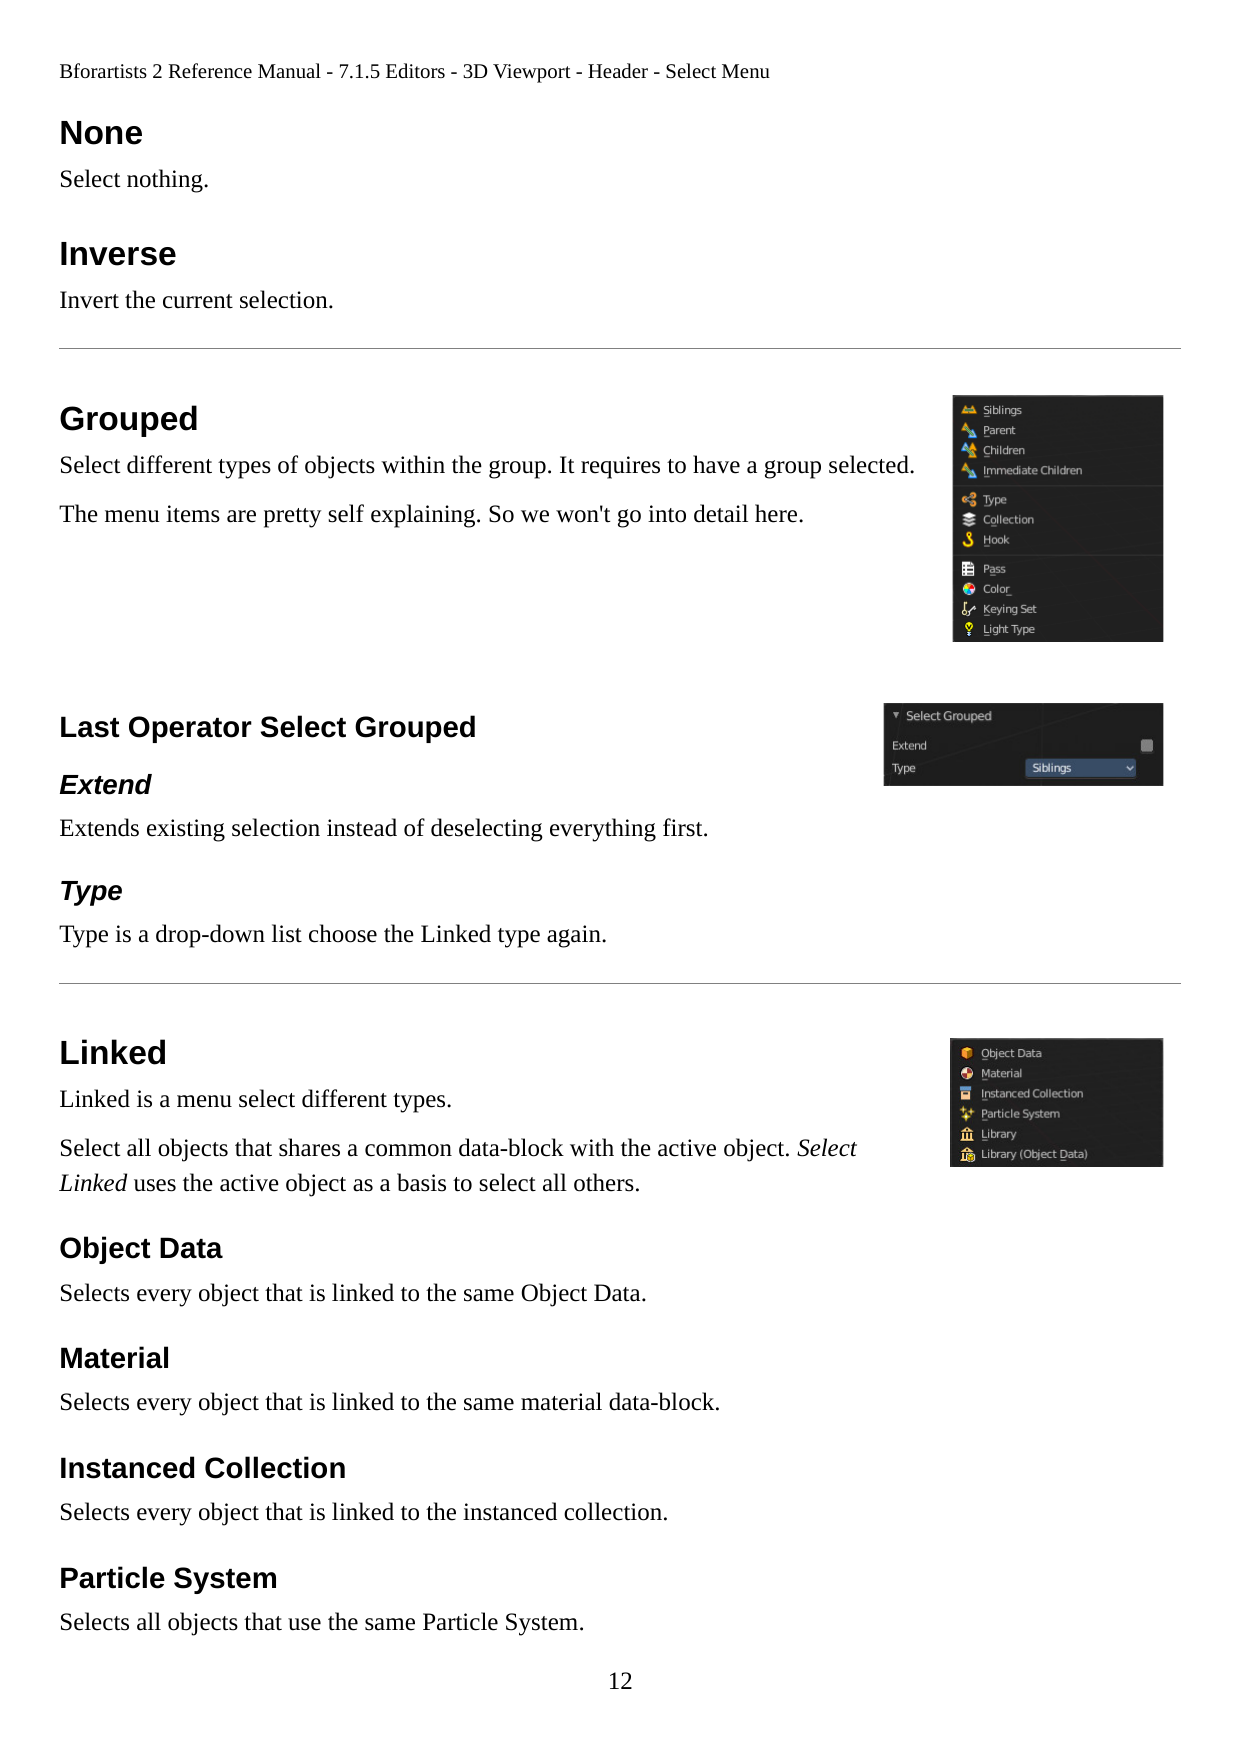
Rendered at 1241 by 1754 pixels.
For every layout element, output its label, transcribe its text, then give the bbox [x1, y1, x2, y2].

subtitle Linked [59, 1033, 1181, 1072]
picture [952, 395, 1164, 642]
subtitle Instanced Collection [59, 1451, 1181, 1485]
subtitle Material [59, 1341, 1181, 1375]
subtitle None [59, 113, 1181, 151]
subtitle [1164, 710, 1181, 744]
text Selects every object that is linked to the instanced collection. [59, 1497, 1181, 1526]
text Invert the current selection. [59, 285, 1181, 313]
text Selects every object that is linked to the same Object Data. [59, 1278, 1181, 1306]
text Selects all objects that use the same Particle System. [59, 1607, 1181, 1636]
subtitle Particle System [59, 1561, 1181, 1595]
subtitle Object Data [59, 1231, 1181, 1265]
subtitle Inverse [59, 234, 1181, 272]
subtitle Type [59, 874, 1181, 906]
text Select different types of objects within the group. It requires to have a group selected. [59, 450, 952, 479]
picture [883, 703, 1164, 786]
text Linked is a menu select different types. [59, 1084, 950, 1113]
text Select all objects that shares a common data-block with the active object. Select Linked uses the active object as a basis to select all others. [59, 1133, 1181, 1196]
subtitle [1164, 399, 1181, 437]
text Extends existing selection instead of deselecting everything first. [59, 813, 1181, 842]
text The menu items are pretty self explaining. So we won't go into detail here. [59, 499, 952, 528]
picture [950, 1038, 1164, 1167]
subtitle Last Operator Select Grouped [59, 710, 883, 744]
subtitle Grouped [59, 399, 952, 437]
text Selects every object that is linked to the same material data-block. [59, 1387, 1181, 1416]
text Type is a drop-down list choose the Linked type again. [59, 919, 1181, 948]
subtitle Extend [59, 769, 1181, 801]
text Select nothing. [59, 164, 1181, 192]
